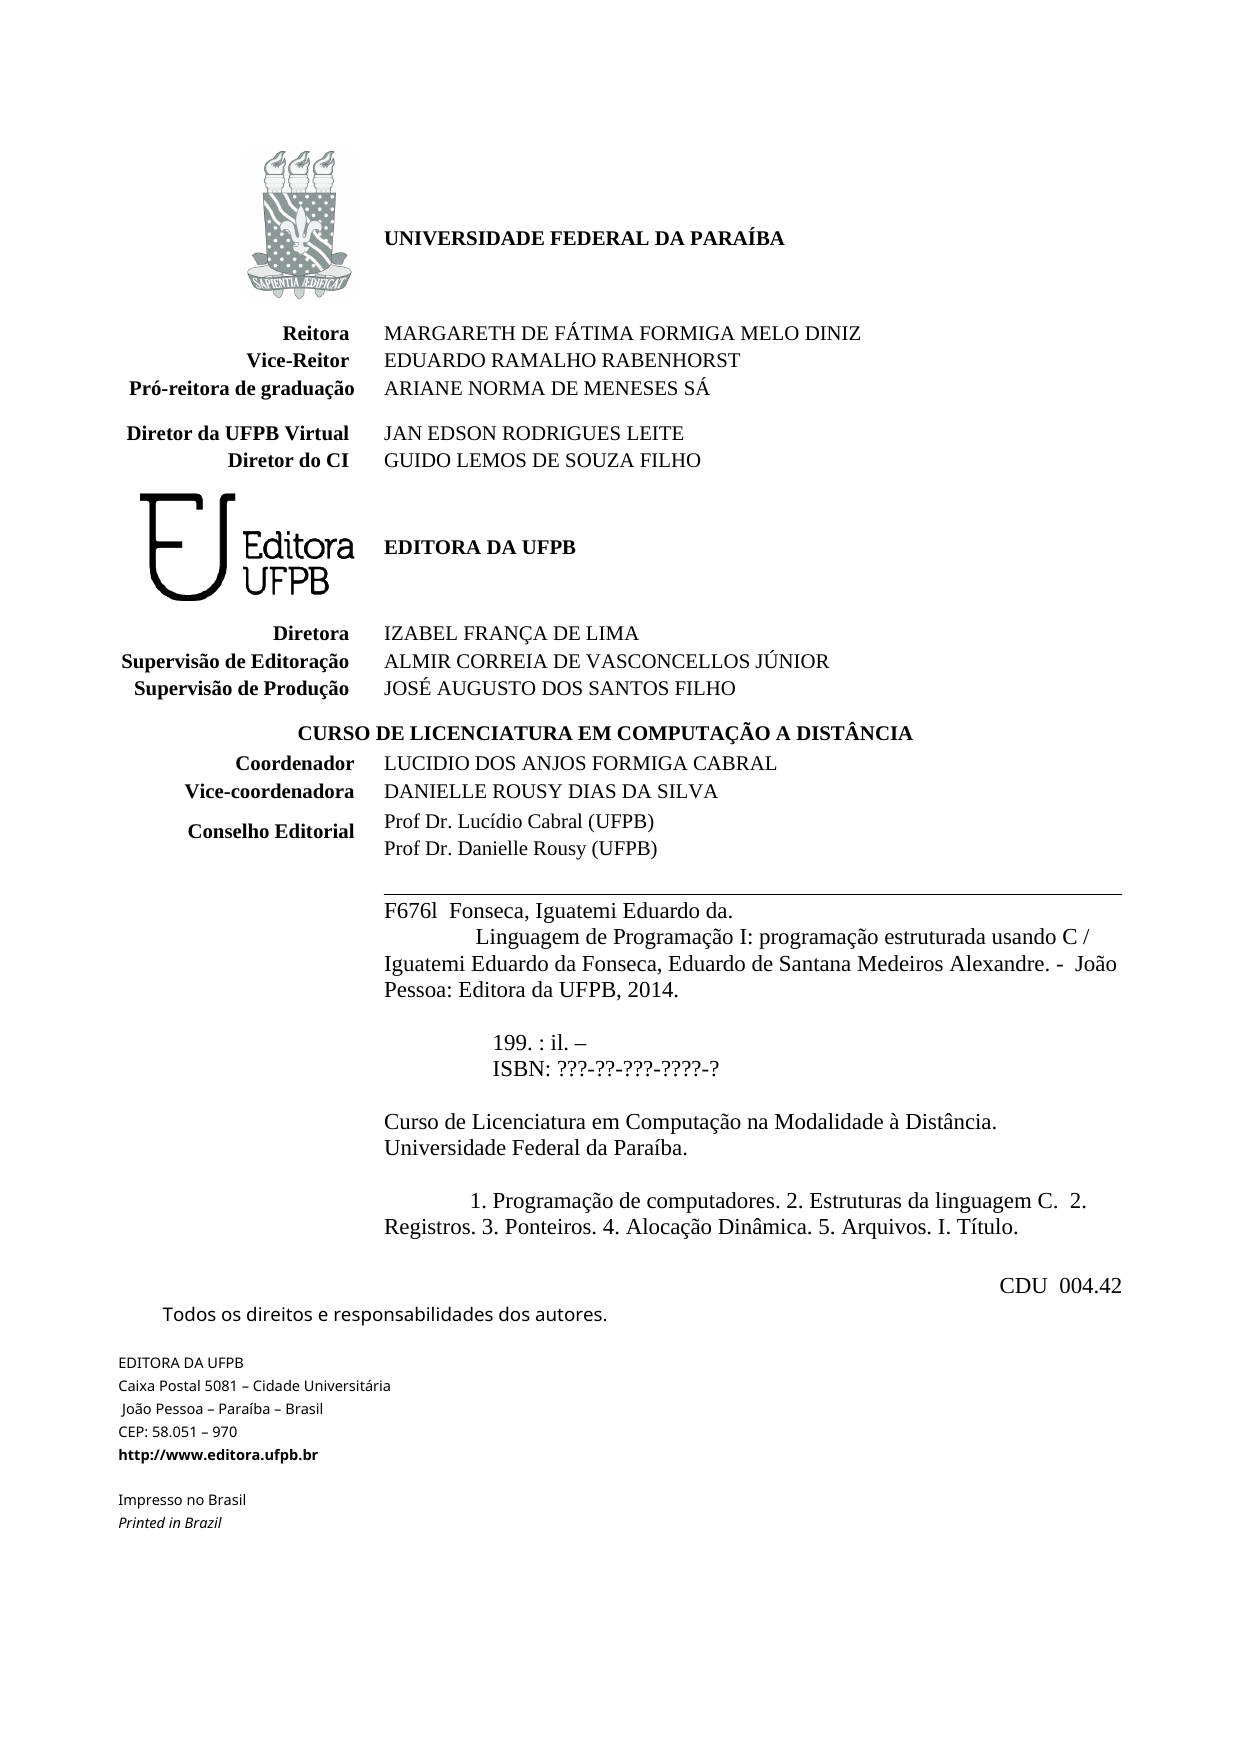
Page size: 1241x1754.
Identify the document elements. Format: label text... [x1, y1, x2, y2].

text Printed in Brazil [118, 1513, 1122, 1533]
table_header UNIVERSIDADE FEDERAL DA PARAÍBA [384, 149, 1122, 321]
table_cell Coordenador Vice-coordenadora [118, 751, 384, 809]
text CEP: 58.051 – 970 [118, 1422, 1122, 1441]
table_cell EDITORA DA UFPB [384, 493, 1122, 621]
table_cell [118, 493, 384, 621]
table_cell MARGARETH DE FÁTIMA FORMIGA MELO DINIZ EDUARDO RAMALHO RABENHORST ARIANE NORMA DE MENESES SÁ [384, 321, 1122, 421]
picture [243, 148, 355, 300]
table_header [118, 149, 384, 321]
text João Pessoa – Paraíba – Brasil [118, 1399, 1122, 1419]
picture [140, 493, 355, 601]
table_cell Diretor da UFPB Virtual Diretor do CI [118, 421, 384, 493]
table_cell Diretora Supervisão de Editoração Supervisão de Produção [118, 621, 384, 721]
table_cell LUCIDIO DOS ANJOS FORMIGA CABRAL DANIELLE ROUSY DIAS DA SILVA [384, 751, 1122, 809]
text Todos os direitos e responsabilidades dos autores. [162, 1301, 1122, 1327]
table_cell JAN EDSON RODRIGUES LEITE GUIDO LEMOS DE SOUZA FILHO [384, 421, 1122, 493]
table_cell Prof Dr. Lucídio Cabral (UFPB) Prof Dr. Danielle Rousy (UFPB) [384, 809, 1122, 894]
table_cell Reitora Vice-Reitor Pró-reitora de graduação [118, 321, 384, 421]
text Impresso no Brasil [118, 1490, 1122, 1510]
table_cell CURSO DE LICENCIATURA EM COMPUTAÇÃO A DISTÂNCIA [118, 721, 1122, 751]
table_cell Conselho Editorial [118, 809, 384, 894]
table_cell [118, 894, 384, 1301]
text EDITORA DA UFPB [118, 1330, 1122, 1373]
text Caixa Postal 5081 – Cidade Universitária [118, 1376, 1122, 1396]
table_cell F676l Fonseca, Iguatemi Eduardo da. Linguagem de Programação I: programação estruturada usando C / Iguatemi Eduardo da Fonseca, Eduardo de Santana Medeiros Alexandre. - João Pessoa: Editora da UFPB, 2014. 199. : il. – ISBN: ???-??-???-????-? Curso de Licenciatura em Computação na Modalidade à Distância. Universidade Federal da Paraíba. 1. Programação de computadores. 2. Estruturas da linguagem C. 2. Registros. 3. Ponteiros. 4. Alocação Dinâmica. 5. Arquivos. I. Título. CDU 004.42 [384, 895, 1122, 1301]
text http://www.editora.ufpb.br [118, 1444, 1122, 1464]
table_cell IZABEL FRANÇA DE LIMA ALMIR CORREIA DE VASCONCELLOS JÚNIOR JOSÉ AUGUSTO DOS SANTOS FILHO [384, 621, 1122, 721]
